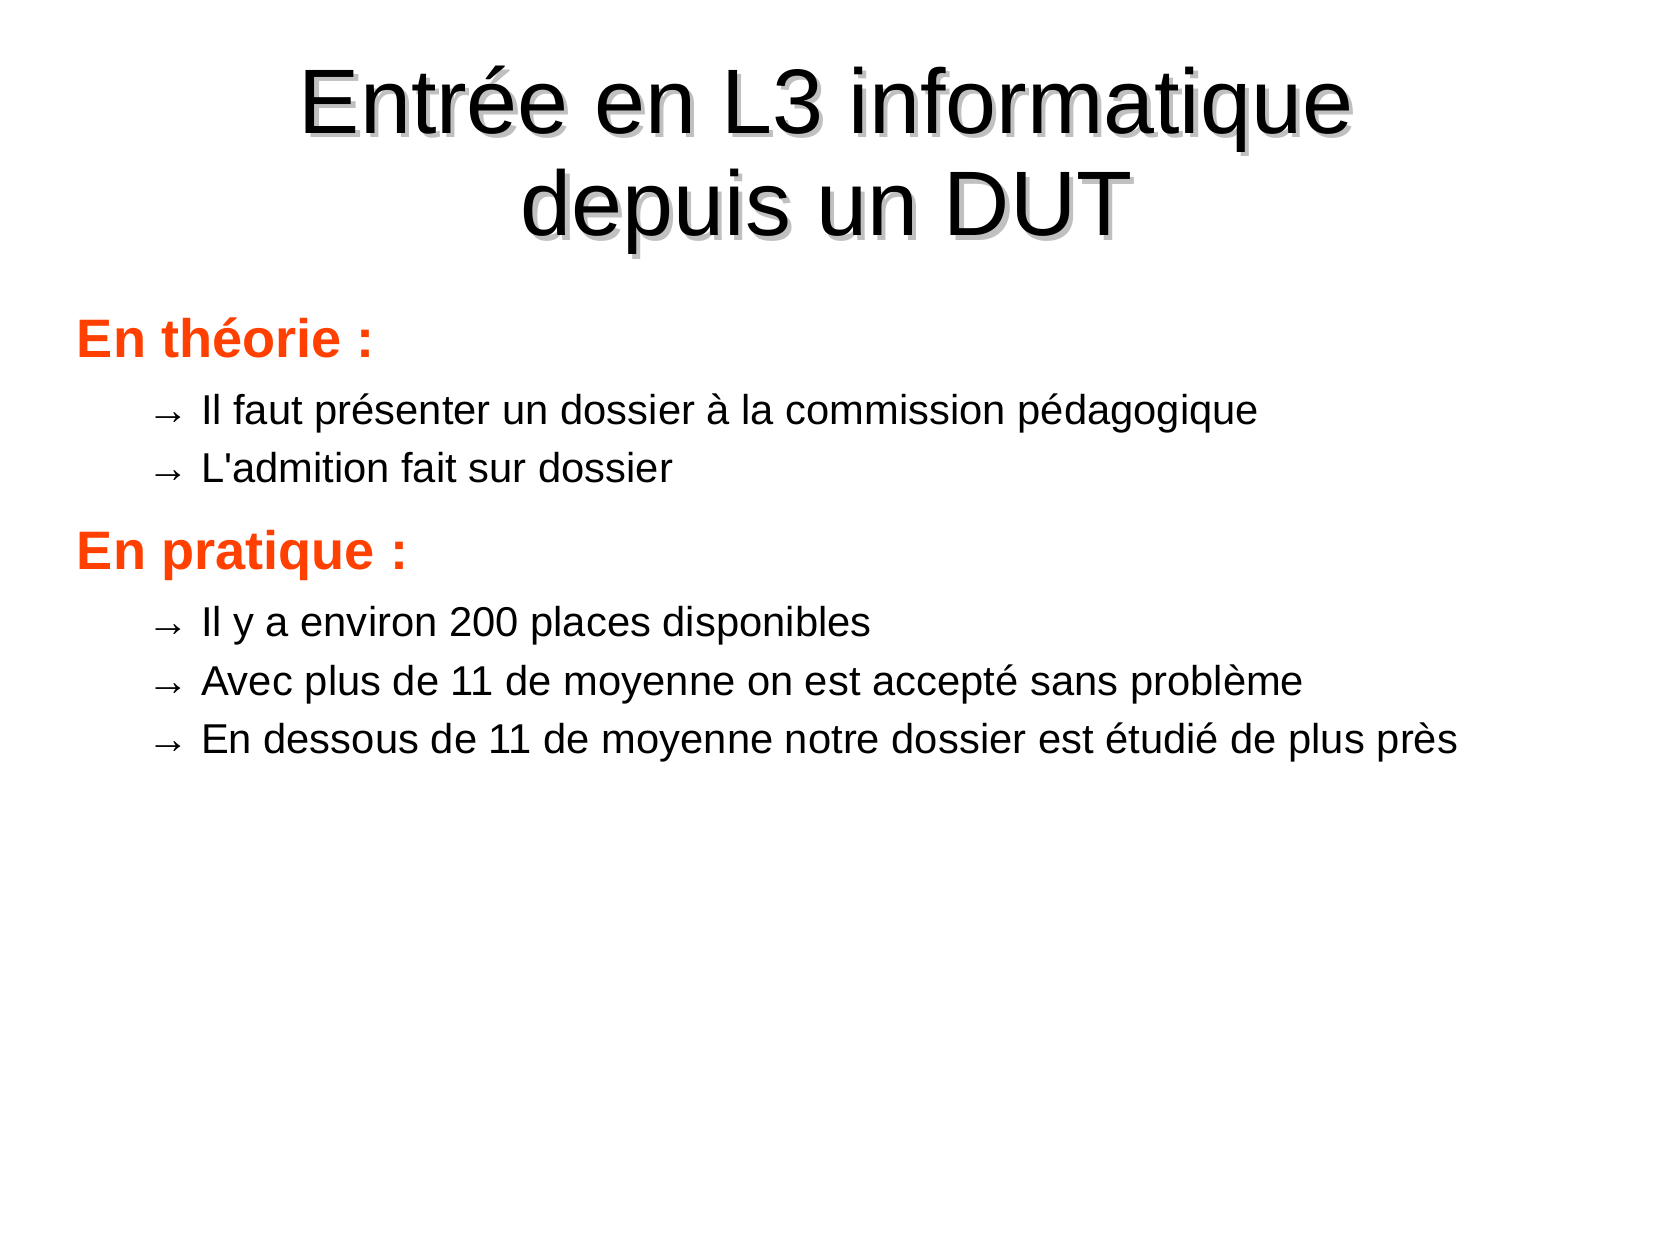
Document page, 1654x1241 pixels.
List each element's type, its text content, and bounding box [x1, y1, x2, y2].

list En théorie : → Il faut présenter un dossier à la commission pédagogique → L'admition fait sur dossier En pratique : → Il y a environ 200 places disponibles → Avec plus de 11 de moyenne on est accepté sans problème → En dessous de 11 de moyenne notre dossier est étudié de plus près [76, 308, 1565, 1028]
title Entrée en L3 informatique depuis un DUT [82, 49, 1571, 257]
